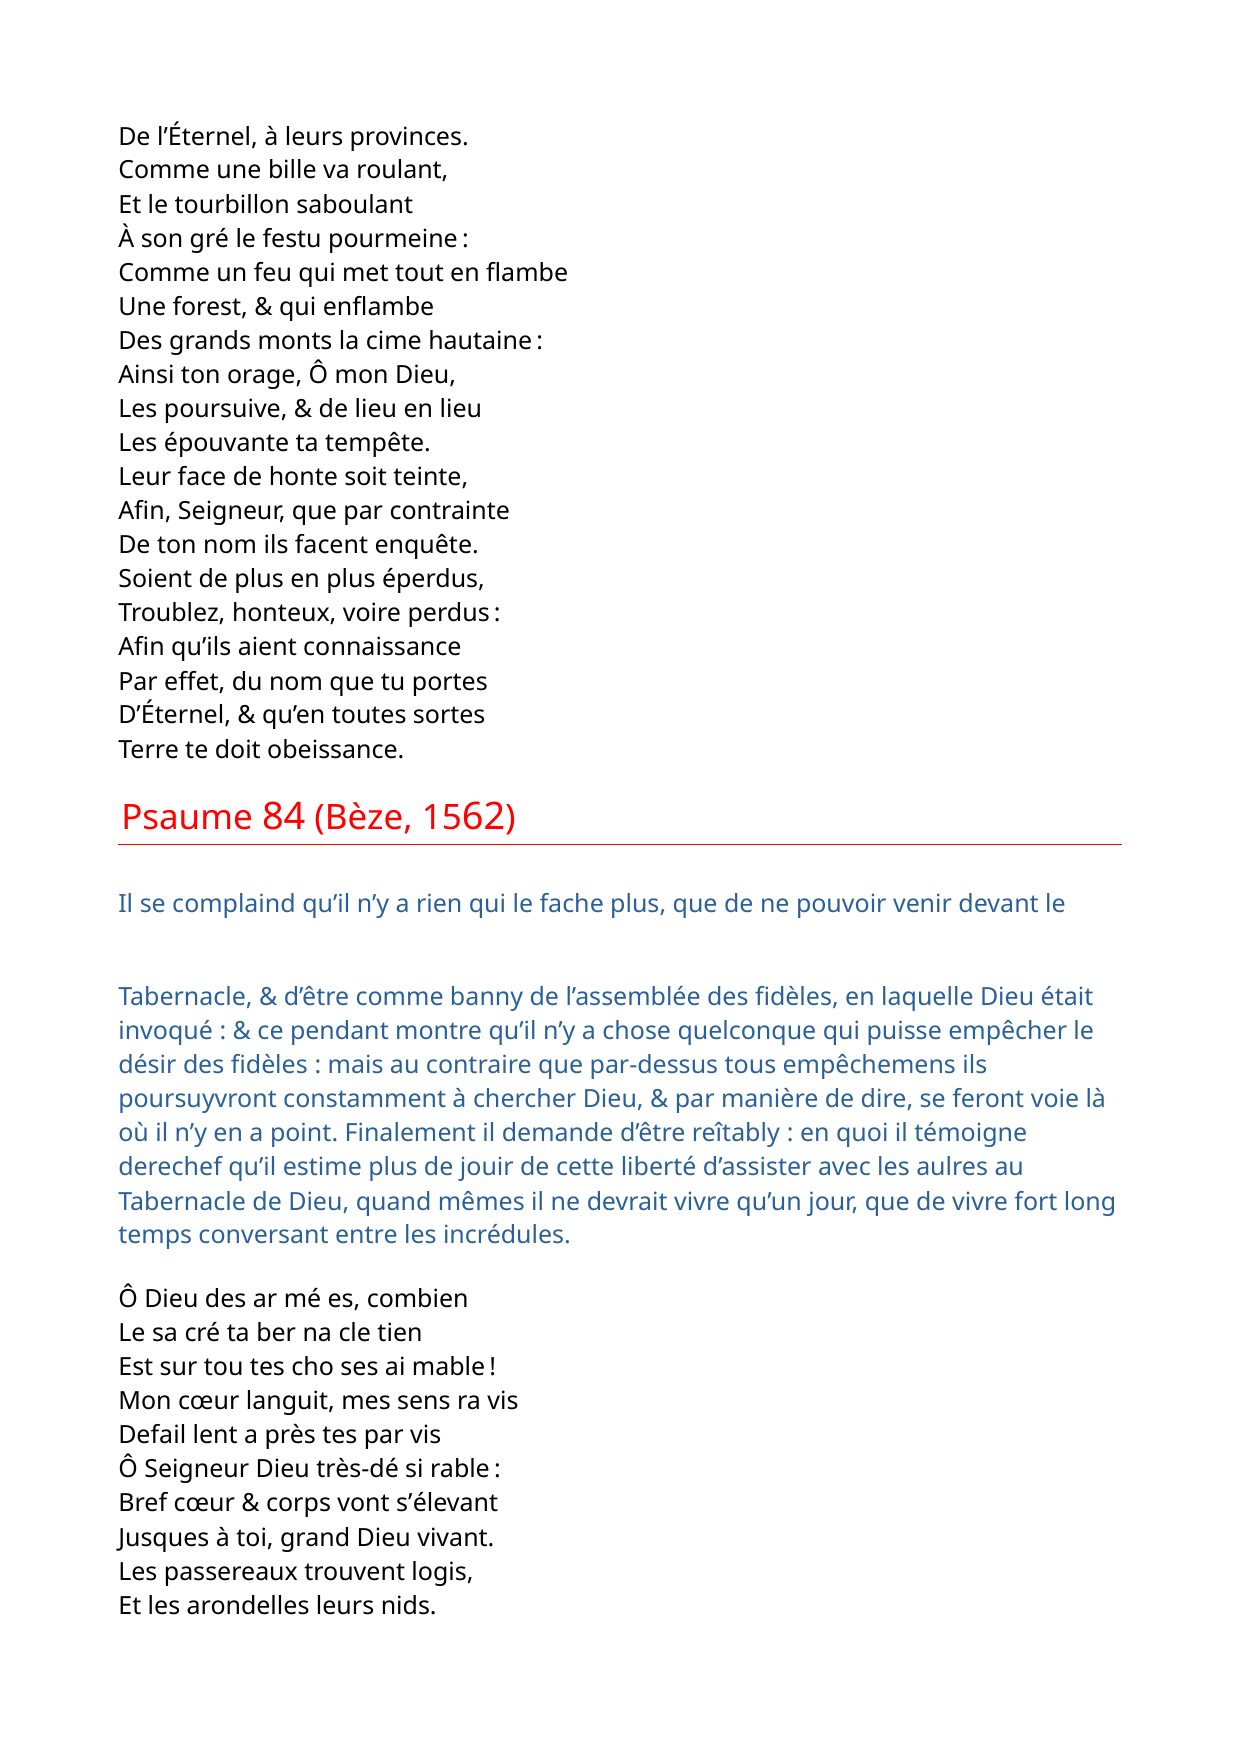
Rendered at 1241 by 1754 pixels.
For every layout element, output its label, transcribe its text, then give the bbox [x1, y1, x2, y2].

text Terre te doit obeissance. [118, 731, 1122, 765]
text Leur face de honte soit teinte, [118, 459, 1122, 493]
text Tabernacle, & d’être comme banny de l’assemblée des fidèles, en laquelle Dieu était invoqué : & ce pendant montre qu’il n’y a chose quelconque qui puisse empêcher le désir des fidèles : mais au contraire que par-dessus tous empêchemens ils poursuyvront constamment à chercher Dieu, & par manière de dire, se feront voie là où il n’y en a point. Finalement il demande d’être reîtably : en quoi il témoigne derechef qu’il estime plus de jouir de cette liberté d’assister avec les aulres au Tabernacle de Dieu, quand mêmes il ne devrait vivre qu’un jour, que de vivre fort long temps conversant entre les incrédules. [118, 979, 1122, 1251]
text Il se complaind qu’il n’y a rien qui le fache plus, que de ne pouvoir venir devant le [118, 886, 1122, 920]
text À son gré le festu pourmeine : [118, 220, 1122, 254]
text Des grands monts la cime hautaine : [118, 322, 1122, 357]
text Afin, Seigneur, que par contrainte [118, 493, 1122, 527]
subtitle Psaume 84 (Bèze, 1562) [118, 786, 1122, 844]
text Par effet, du nom que tu portes [118, 663, 1122, 697]
text Et les arondelles leurs nids. [118, 1587, 1122, 1621]
text Et le tourbillon saboulant [118, 186, 1122, 220]
text Les épouvante ta tempête. [118, 425, 1122, 459]
text Ainsi ton orage, Ô mon Dieu, [118, 357, 1122, 391]
text Troublez, honteux, voire perdus : [118, 595, 1122, 629]
text Defail lent a près tes par vis [118, 1417, 1122, 1451]
text Comme une bille va roulant, [118, 152, 1122, 186]
text Les passereaux trouvent logis, [118, 1553, 1122, 1587]
text Est sur tou tes cho ses ai mable ! [118, 1349, 1122, 1383]
text Les poursuive, & de lieu en lieu [118, 391, 1122, 425]
text De l’Éternel, à leurs provinces. [118, 118, 1122, 152]
text Mon cœur languit, mes sens ra vis [118, 1383, 1122, 1417]
text Jusques à toi, grand Dieu vivant. [118, 1519, 1122, 1553]
text Une forest, & qui enflambe [118, 288, 1122, 322]
text Afin qu’ils aient connaissance [118, 629, 1122, 663]
text Soient de plus en plus éperdus, [118, 561, 1122, 595]
text Ô Seigneur Dieu très-dé si rable : [118, 1451, 1122, 1485]
text D’Éternel, & qu’en toutes sortes [118, 697, 1122, 731]
text De ton nom ils facent enquête. [118, 527, 1122, 561]
text Comme un feu qui met tout en flambe [118, 254, 1122, 288]
text Ô Dieu des ar mé es, combien [118, 1281, 1122, 1315]
text Le sa cré ta ber na cle tien [118, 1315, 1122, 1349]
text Bref cœur & corps vont s’élevant [118, 1485, 1122, 1519]
